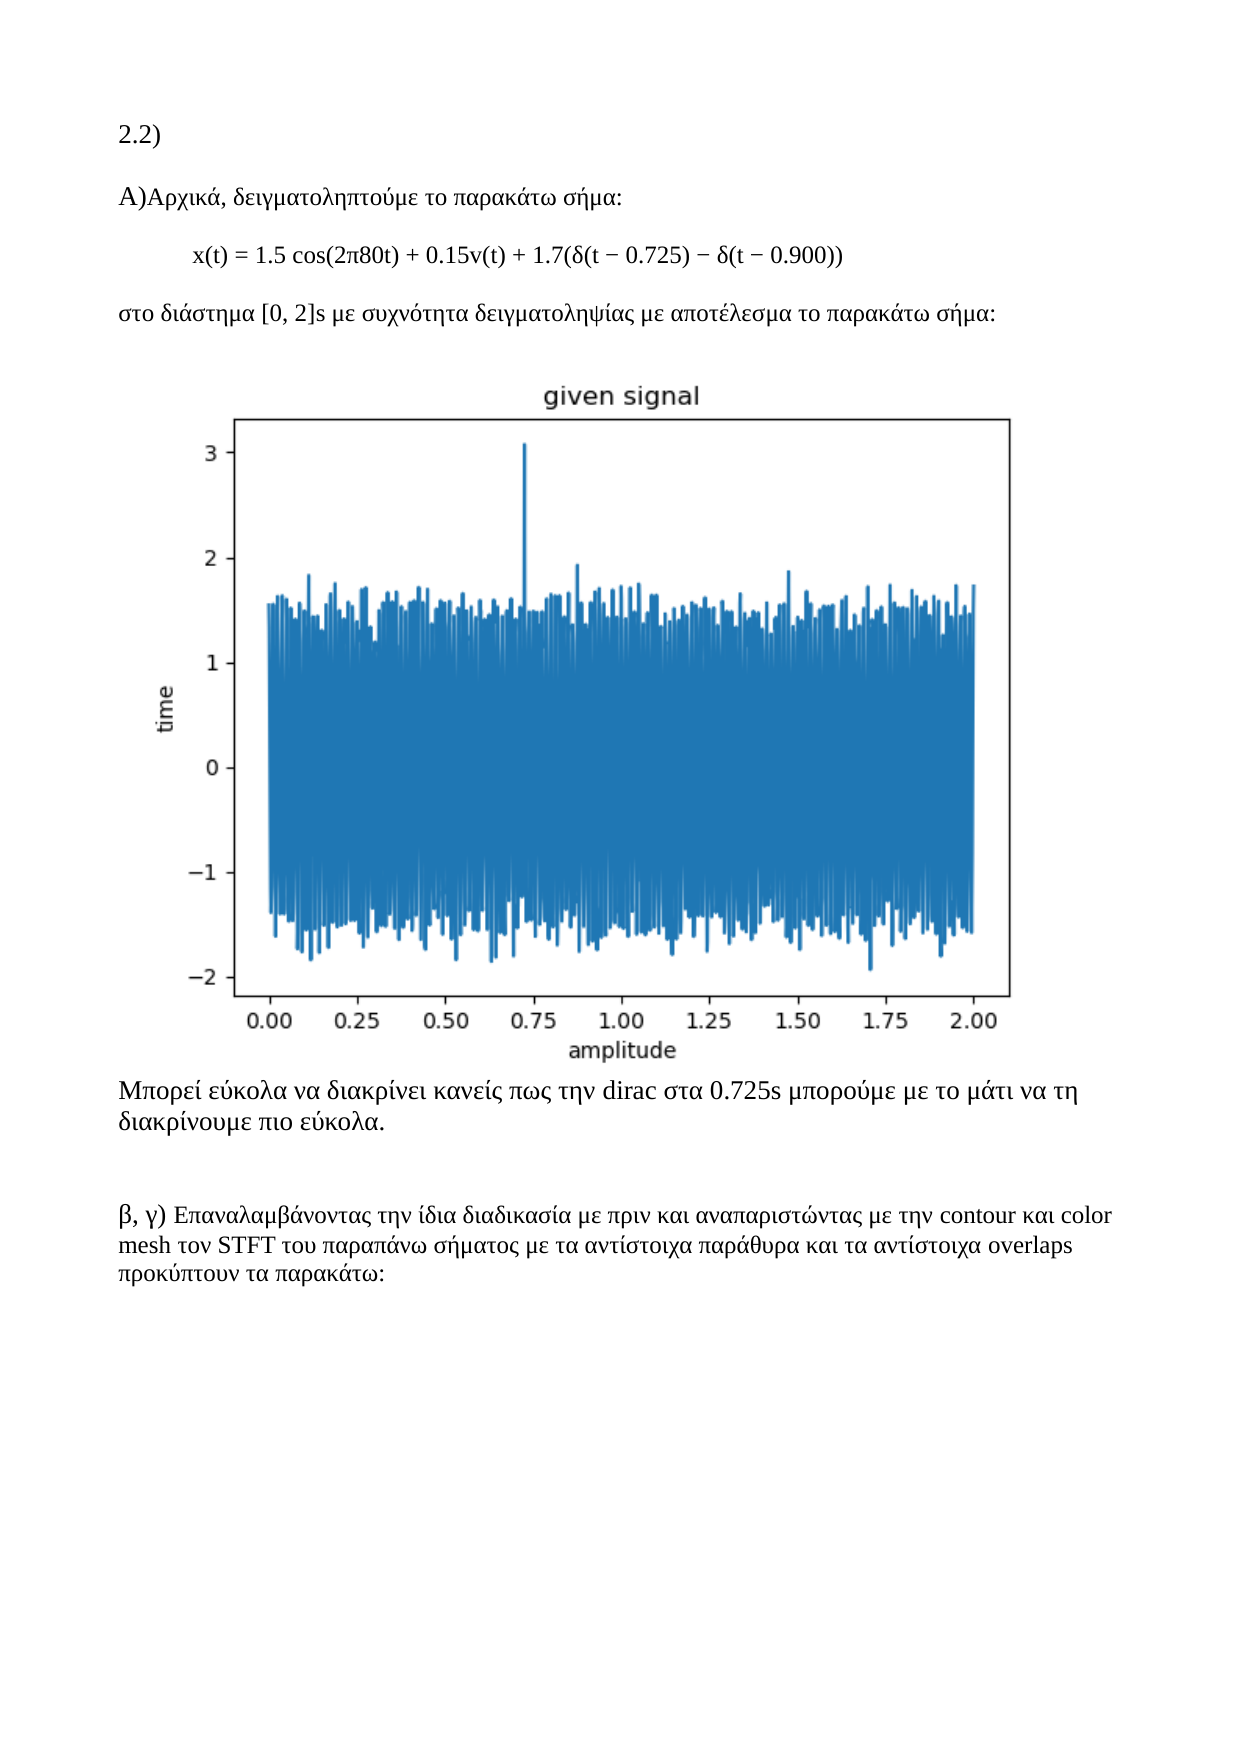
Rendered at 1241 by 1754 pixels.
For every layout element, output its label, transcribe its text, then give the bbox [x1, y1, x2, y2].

text β, γ) Επαναλαμβάνοντας την ίδια διαδικασία με πριν και αναπαριστώντας με την contour και color mesh τον STFT του παραπάνω σήματος με τα αντίστοιχα παράθυρα και τα αντίστοιχα overlaps προκύπτουν τα παρακάτω: [118, 1199, 1122, 1287]
text Α)Αρχικά, δειγματοληπτούμε το παρακάτω σήμα: [118, 180, 1122, 212]
text x(t) = 1.5 cos(2π80t) + 0.15v(t) + 1.7(δ(t − 0.725) − δ(t − 0.900)) [118, 240, 1122, 269]
text Μπορεί εύκολα να διακρίνει κανείς πως την dirac στα 0.725s μπορούμε με το μάτι να τη διακρίνουμε πιο εύκολα. [118, 1074, 1122, 1136]
text 2.2) [118, 118, 1122, 149]
text στο διάστημα [0, 2]s με συχνότητα δειγματοληψίας με αποτέλεσμα το παρακάτω σήμα: [118, 298, 1122, 327]
picture [137, 355, 1103, 1074]
